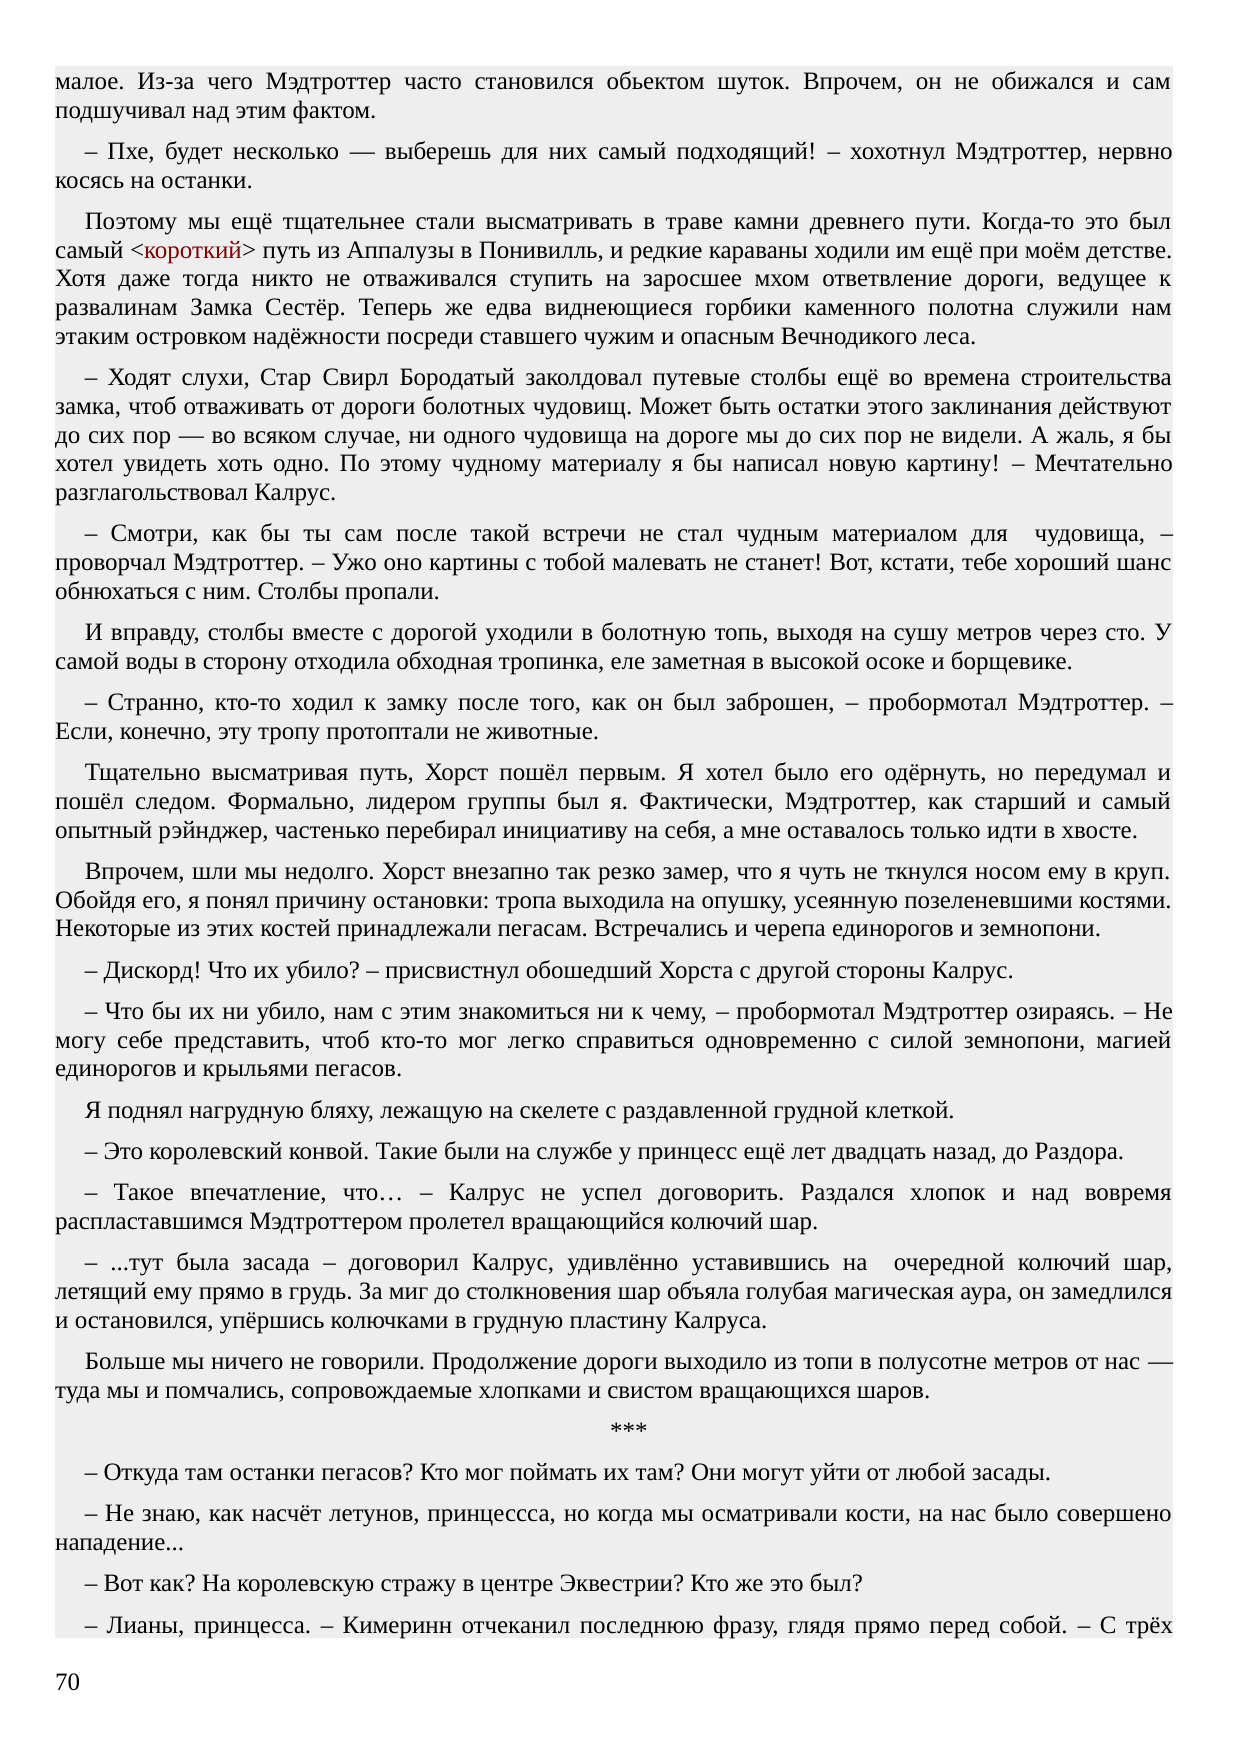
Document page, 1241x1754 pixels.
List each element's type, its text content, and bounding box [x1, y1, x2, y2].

text – Пхе, будет несколько — выберешь для них самый подходящий! – хохотнул Мэдтроттер, нервно косясь на останки. [55, 136, 1173, 193]
text *** [55, 1416, 1173, 1445]
text – Ходят слухи, Стар Cвирл Бородатый заколдовал путевые столбы ещё во времена строительства замка, чтоб отваживать от дороги болотных чудовищ. Может быть остатки этого заклинания действуют до сих пор — во всяком случае, ни одного чудовища на дороге мы до сих пор не видели. А жаль, я бы хотел увидеть хоть одно. По этому чудному материалу я бы написал новую картину! – Мечтательно разглагольствовал Калрус. [55, 362, 1173, 506]
text Впрочем, шли мы недолго. Хорст внезапно так резко замер, что я чуть не ткнулся носом ему в круп. Обойдя его, я понял причину остановки: тропа выходила на опушку, усеянную позеленевшими костями. Некоторые из этих костей принадлежали пегасам. Встречались и черепа единорогов и земнопони. [55, 856, 1173, 942]
text Больше мы ничего не говорили. Продолжение дороги выходило из топи в полусотне метров от нас — туда мы и помчались, сопровождаемые хлопками и свистом вращающихся шаров. [55, 1346, 1173, 1403]
text Поэтому мы ещё тщательнее стали высматривать в траве камни древнего пути. Когда-то это был самый <короткий> путь из Аппалузы в Понивилль, и редкие караваны ходили им ещё при моём детстве. Хотя даже тогда никто не отваживался ступить на заросшее мхом ответвление дороги, ведущее к развалинам Замка Сестёр. Теперь же едва виднеющиеся горбики каменного полотна служили нам этаким островком надёжности посреди ставшего чужим и опасным Вечнодикого леса. [55, 206, 1173, 350]
text – Не знаю, как насчёт летунов, принцессса, но когда мы осматривали кости, на нас было совершено нападение... [55, 1498, 1173, 1556]
text Я поднял нагрудную бляху, лежащую на скелете с раздавленной грудной клеткой. [55, 1095, 1173, 1123]
text – Вот как? На королевскую стражу в центре Эквестрии? Кто же это был? [55, 1568, 1173, 1597]
text малое. Из-за чего Мэдтроттер часто становился обьектом шуток. Впрочем, он не обижался и сам подшучивал над этим фактом. [55, 66, 1173, 123]
text – ...тут была засада – договорил Калрус, удивлённо уставившись на очередной колючий шар, летящий ему прямо в грудь. За миг до столкновения шар объяла голубая магическая аура, он замедлился и остановился, упёршись колючками в грудную пластину Калруса. [55, 1247, 1173, 1333]
text – Такое впечатление, что… – Калрус не успел договорить. Раздался хлопок и над вовремя распластавшимся Мэдтроттером пролетел вращающийся колючий шар. [55, 1177, 1173, 1235]
text – Смотри, как бы ты сам после такой встречи не стал чудным материалом для чудовища, – проворчал Мэдтроттер. – Ужо оно картины с тобой малевать не станет! Вот, кстати, тебе хороший шанс обнюхаться с ним. Столбы пропали. [55, 518, 1173, 605]
text – Это королевский конвой. Такие были на службе у принцесс ещё лет двадцать назад, до Раздора. [55, 1136, 1173, 1165]
text – Лианы, принцесса. – Кимеринн отчеканил последнюю фразу, глядя прямо перед собой. – С трёх [55, 1610, 1173, 1638]
text – Откуда там останки пегасов? Кто мог поймать их там? Они могут уйти от любой засады. [55, 1457, 1173, 1486]
text – Что бы их ни убило, нам с этим знакомиться ни к чему, – пробормотал Мэдтроттер озираясь. – Не могу себе представить, чтоб кто-то мог легко справиться одновременно с силой земнопони, магией единорогов и крыльями пегасов. [55, 996, 1173, 1082]
text Тщательно высматривая путь, Хорст пошёл первым. Я хотел было его одёрнуть, но передумал и пошёл следом. Формально, лидером группы был я. Фактически, Мэдтроттер, как старший и самый опытный рэйнджер, частенько перебирал инициативу на себя, а мне оставалось только идти в хвосте. [55, 757, 1173, 843]
text – Дискорд! Что их убило? – присвистнул обошедший Хорста с другой стороны Калрус. [55, 955, 1173, 983]
text И вправду, столбы вместе с дорогой уходили в болотную топь, выходя на сушу метров через сто. У самой воды в сторону отходила обходная тропинка, еле заметная в высокой осоке и борщевике. [55, 617, 1173, 675]
text – Странно, кто-то ходил к замку после того, как он был заброшен, – пробормотал Мэдтроттер. – Если, конечно, эту тропу протоптали не животные. [55, 687, 1173, 745]
